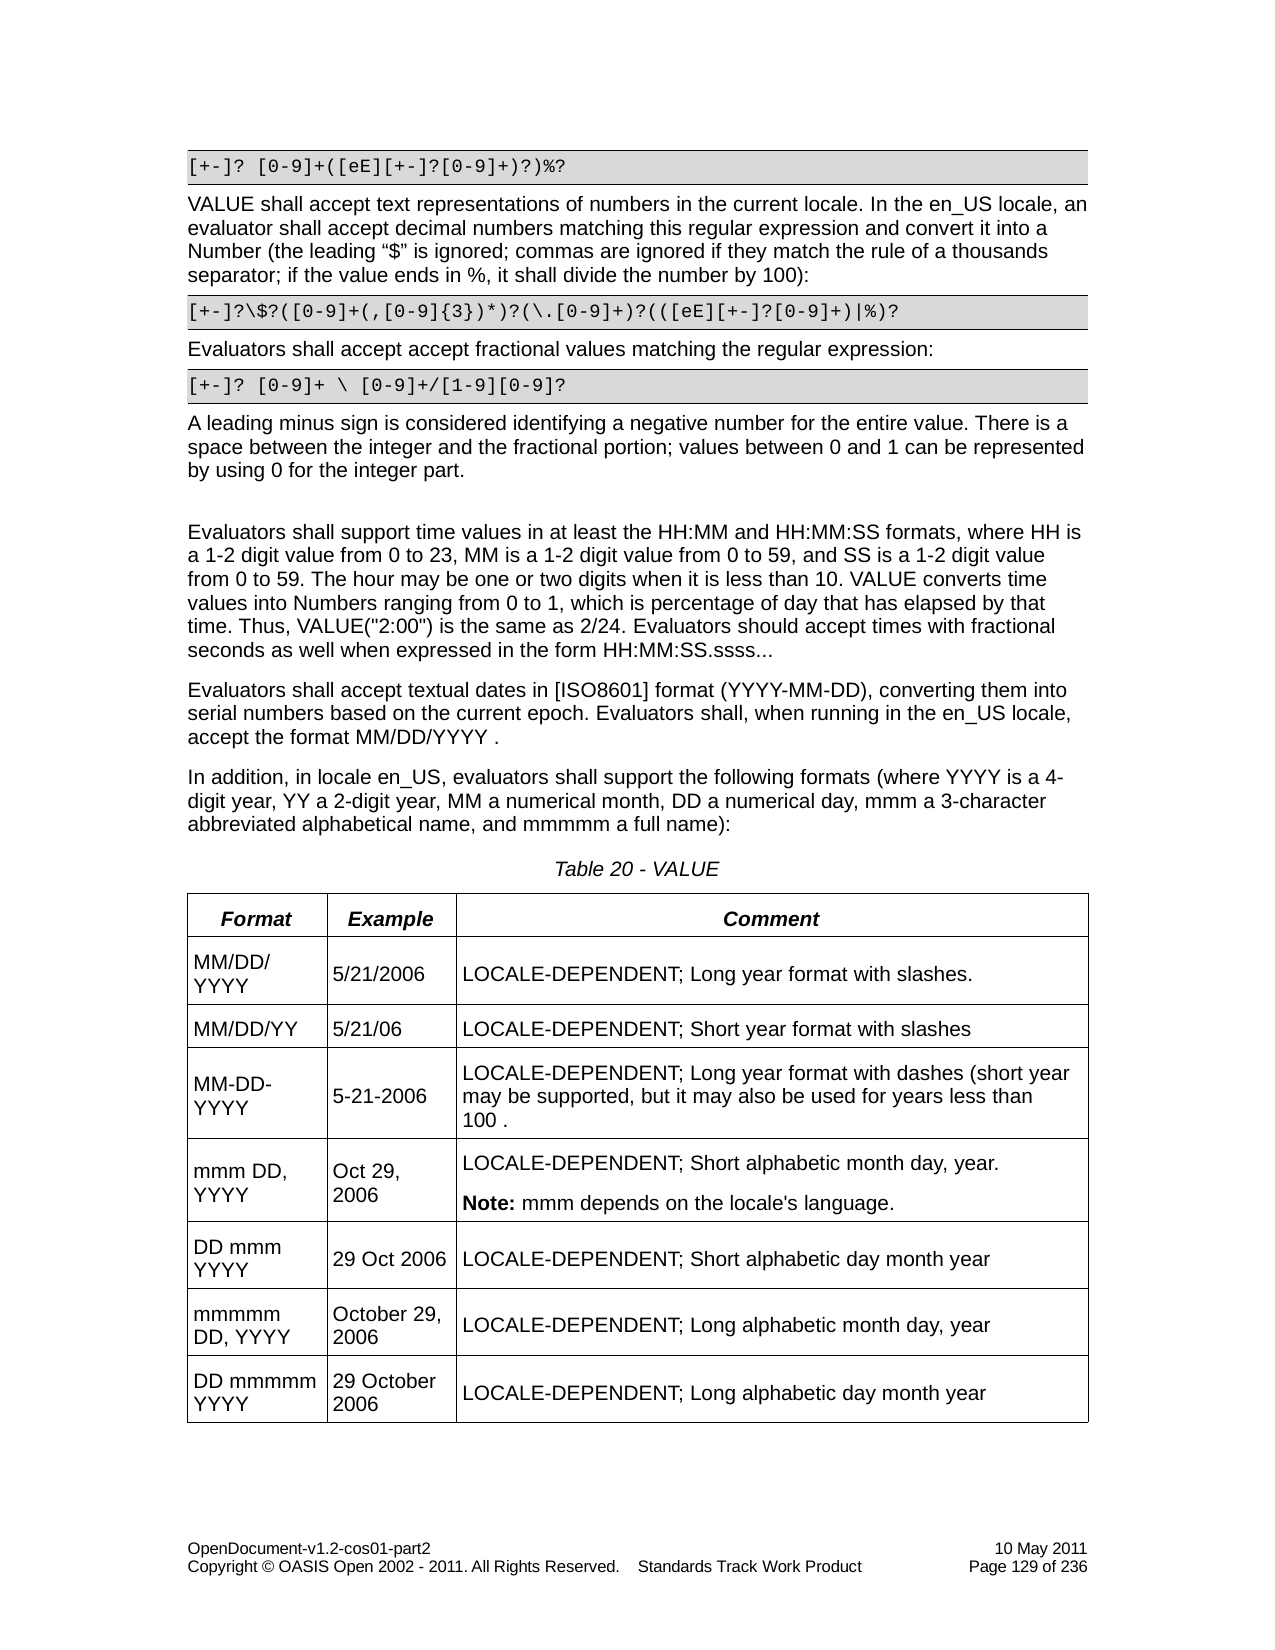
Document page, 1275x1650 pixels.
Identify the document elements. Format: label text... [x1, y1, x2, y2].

table_cell October 29, 2006 [328, 1289, 456, 1355]
table_cell DD mmmmm YYYY [188, 1356, 327, 1422]
table_header Example [328, 894, 456, 936]
table_cell 29 October 2006 [328, 1356, 456, 1422]
table_cell Oct 29, 2006 [328, 1139, 456, 1221]
table_header Format [188, 894, 327, 936]
table_cell DD mmm YYYY [188, 1222, 327, 1288]
text [+-]? [0-9]+([eE][+-]?[0-9]+)?)%? [187, 151, 1088, 184]
table_cell LOCALE-DEPENDENT; Short year format with slashes [457, 1005, 1088, 1047]
table_cell 5/21/06 [328, 1005, 456, 1047]
text [+-]? [0-9]+ \ [0-9]+/[1-9][0-9]? [187, 370, 1088, 403]
table_cell LOCALE-DEPENDENT; Short alphabetic day month year [457, 1222, 1088, 1288]
table_header Comment [457, 894, 1088, 936]
table_cell MM/DD/YYYY [188, 937, 327, 1003]
text VALUE shall accept text representations of numbers in the current locale. In the en_US locale, an evaluator shall accept decimal numbers matching this regular expression and convert it into a Number (the leading “$” is ignored; commas are ignored if they match the rule of a thousands separator; if the value ends in %, it shall divide the number by 100): [187, 192, 1088, 287]
table_cell 5/21/2006 [328, 937, 456, 1003]
table_cell LOCALE-DEPENDENT; Short alphabetic month day, year. Note: mmm depends on the locale's language. [457, 1139, 1088, 1221]
table_cell LOCALE-DEPENDENT; Long year format with slashes. [457, 937, 1088, 1003]
table_cell 29 Oct 2006 [328, 1222, 456, 1288]
text A leading minus sign is considered identifying a negative number for the entire value. There is a space between the integer and the fractional portion; values between 0 and 1 can be represented by using 0 for the integer part. [187, 412, 1088, 482]
table_cell mmm DD, YYYY [188, 1139, 327, 1221]
text Evaluators shall accept textual dates in [ISO8601] format (YYYY-MM-DD), converting them into serial numbers based on the current epoch. Evaluators shall, when running in the en_US locale, accept the format MM/DD/YYYY . [187, 678, 1088, 749]
text In addition, in locale en_US, evaluators shall support the following formats (where YYYY is a 4-digit year, YY a 2-digit year, MM a numerical month, DD a numerical day, mmm a 3-character abbreviated alphabetical name, and mmmmm a full name): [187, 766, 1088, 836]
text [+-]?\$?([0-9]+(,[0-9]{3})*)?(\.[0-9]+)?(([eE][+-]?[0-9]+)|%)? [187, 296, 1088, 329]
table_cell 5-21-2006 [328, 1048, 456, 1137]
text Evaluators shall support time values in at least the HH:MM and HH:MM:SS formats, where HH is a 1-2 digit value from 0 to 23, MM is a 1-2 digit value from 0 to 59, and SS is a 1-2 digit value from 0 to 59. The hour may be one or two digits when it is less than 10. VALUE converts time values into Numbers ranging from 0 to 1, which is percentage of day that has elapsed by that time. Thus, VALUE("2:00") is the same as 2/24. Evaluators should accept times with fractional seconds as well when expressed in the form HH:MM:SS.ssss... [187, 520, 1088, 662]
table_cell MM-DD-YYYY [188, 1048, 327, 1137]
table_cell MM/DD/YY [188, 1005, 327, 1047]
table_cell LOCALE-DEPENDENT; Long alphabetic day month year [457, 1356, 1088, 1422]
text Table 20 - VALUE [187, 857, 1088, 881]
table_cell LOCALE-DEPENDENT; Long year format with dashes (short year may be supported, but it may also be used for years less than 100 . [457, 1048, 1088, 1137]
text Evaluators shall accept accept fractional values matching the regular expression: [187, 337, 1088, 361]
table_cell mmmmm DD, YYYY [188, 1289, 327, 1355]
table_cell LOCALE-DEPENDENT; Long alphabetic month day, year [457, 1289, 1088, 1355]
